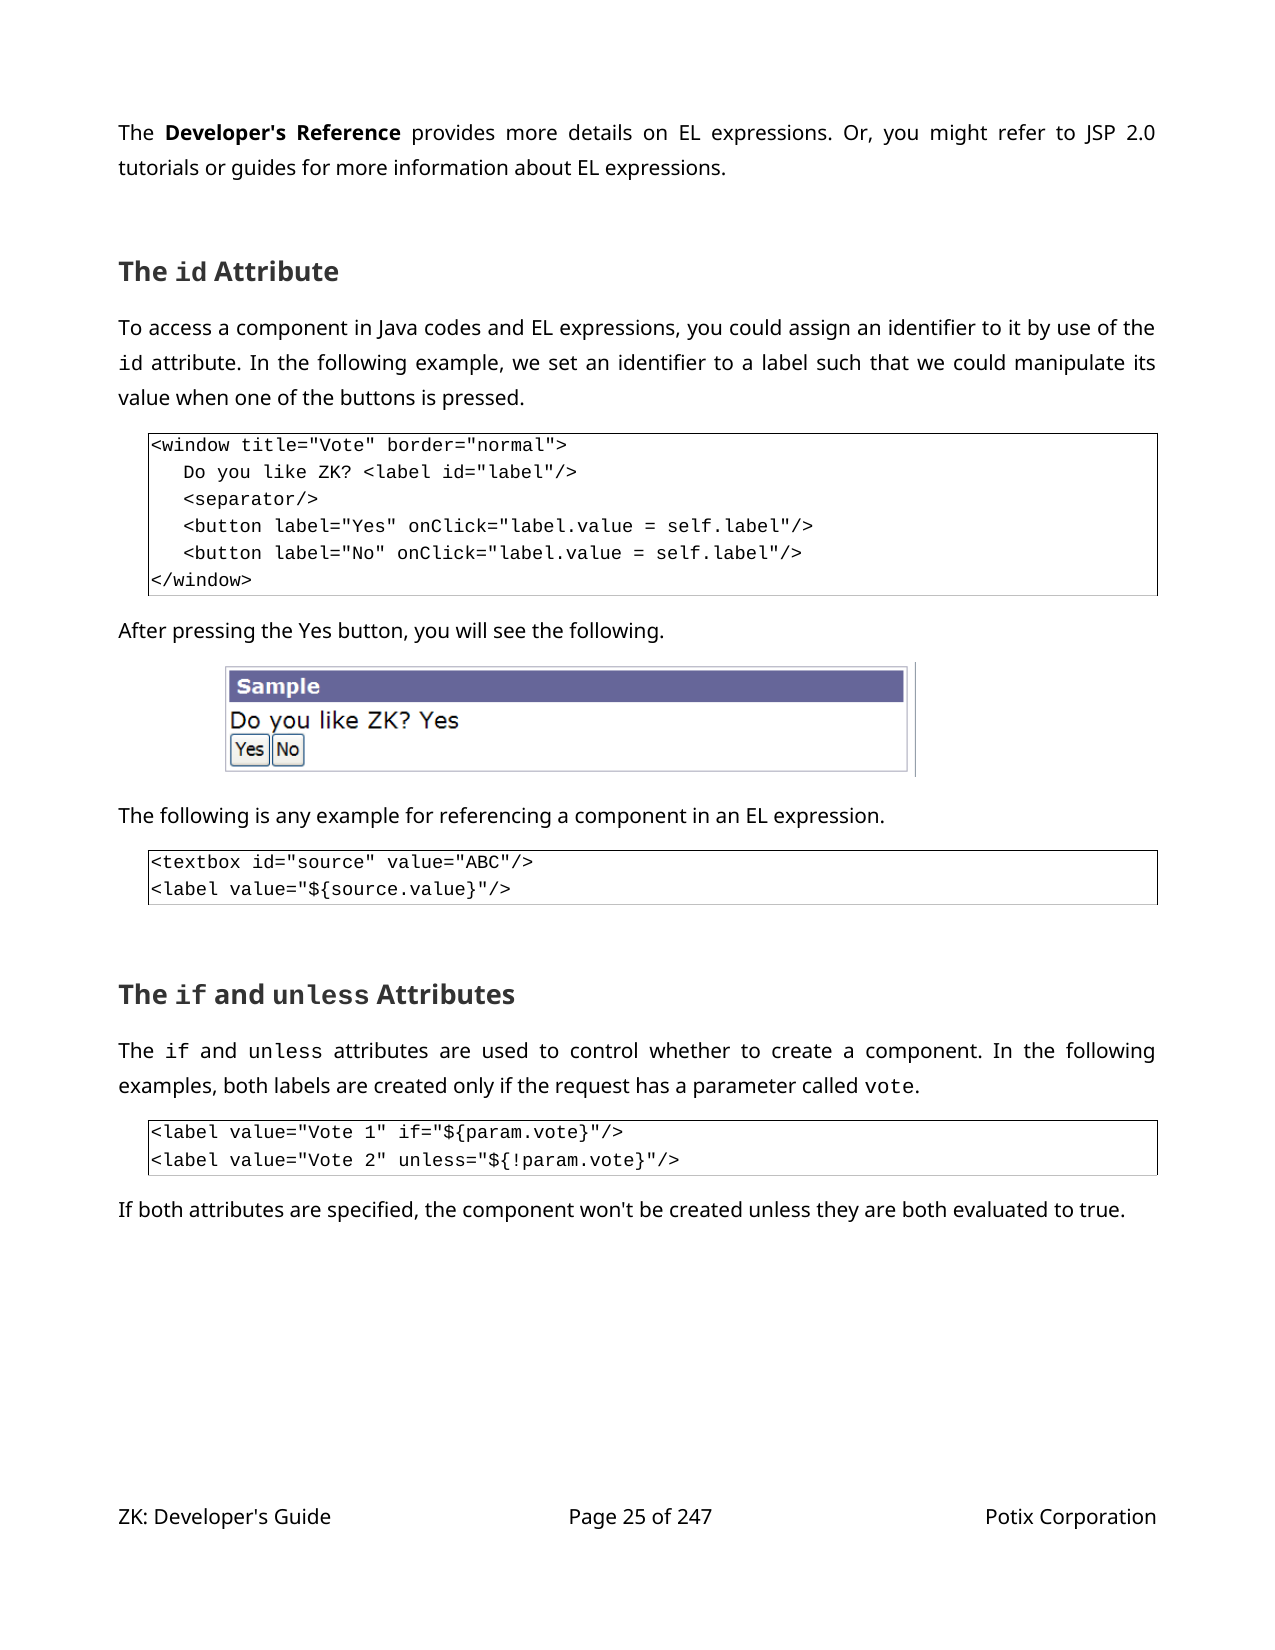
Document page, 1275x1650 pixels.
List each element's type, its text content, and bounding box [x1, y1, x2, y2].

text After pressing the Yes button, you will see the following. [118, 616, 1157, 644]
text <label value="${source.value}"/> [149, 877, 1157, 904]
text If both attributes are specified, the component won't be created unless they are both evaluated to true. [118, 1196, 1157, 1224]
text <textbox id="source" value="ABC"/> [149, 851, 1157, 874]
text The following is any example for referencing a component in an EL expression. [118, 777, 1157, 829]
text <button label="No" onClick="label.value = self.label"/> [149, 541, 1157, 565]
subtitle The if and unless Attributes [118, 975, 1157, 1012]
text <label value="Vote 1" if="${param.vote}"/> [149, 1121, 1157, 1145]
text To access a component in Java codes and EL expressions, you could assign an identifier to it by use of the id attribute. In the following example, we set an identifier to a label such that we could manipulate its value when one of the buttons is pressed. [118, 313, 1157, 412]
text Do you like ZK? <label id="label"/> [149, 459, 1157, 484]
text <separator/> [149, 487, 1157, 511]
text <label value="Vote 2" unless="${!param.vote}"/> [149, 1148, 1157, 1175]
text The Developer's Reference provides more details on EL expressions. Or, you might refer to JSP 2.0 tutorials or guides for more information about EL expressions. [118, 118, 1157, 182]
text The if and unless attributes are used to control whether to create a component. In the following examples, both labels are created only if the request has a parameter called vote. [118, 1036, 1157, 1100]
subtitle The id Attribute [118, 252, 1157, 289]
text </window> [149, 568, 1157, 595]
picture [222, 662, 916, 777]
text <button label="Yes" onClick="label.value = self.label"/> [149, 514, 1157, 538]
text <window title="Vote" border="normal"> [149, 434, 1157, 457]
